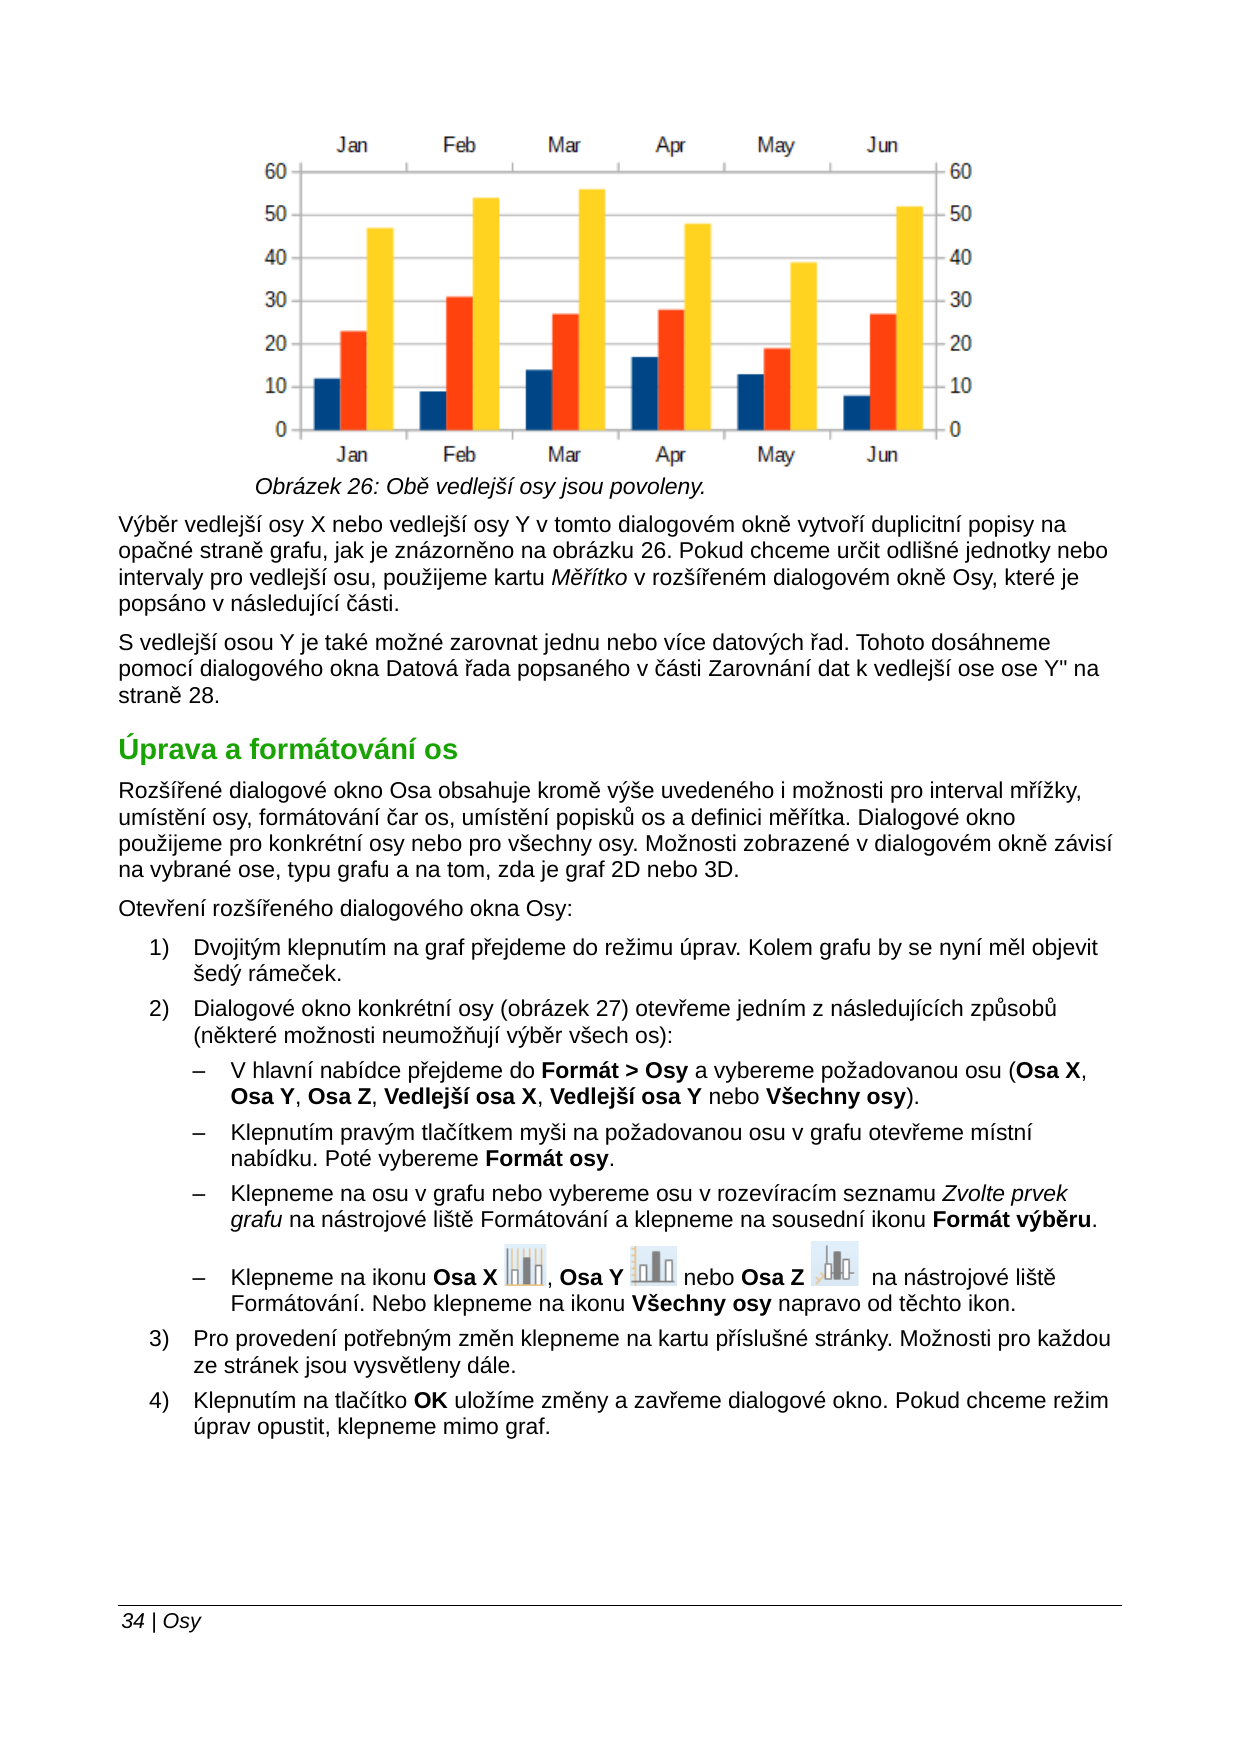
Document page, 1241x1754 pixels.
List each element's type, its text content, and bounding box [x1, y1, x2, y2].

list Dialogové okno konkrétní osy (obrázek 27) otevřeme jedním z následujících způsobů (některé možnosti neumožňují výběr všech os): [169, 995, 1122, 1048]
picture [630, 1246, 678, 1286]
picture [254, 118, 986, 473]
list Klepnutím na tlačítko OK uložíme změny a zavřeme dialogové okno. Pokud chceme režim úprav opustit, klepneme mimo graf. [169, 1387, 1122, 1439]
list Klepneme na ikonu Osa X , Osa Y nebo Osa Z na nástrojové liště Formátování. Nebo klepneme na ikonu Všechny osy napravo od těchto ikon. [192, 1261, 1122, 1316]
list Klepneme na osu v grafu nebo vybereme osu v rozevíracím seznamu Zvolte prvek grafu na nástrojové liště Formátování a klepneme na sousední ikonu Formát výběru. [192, 1180, 1122, 1233]
text S vedlejší osou Y je také možné zarovnat jednu nebo více datových řad. Tohoto dosáhneme pomocí dialogového okna Datová řada popsaného v části Zarovnání dat na vedlejší osu Y" na straně 26. [118, 629, 1122, 708]
list Dvojitým klepnutím na graf přejdeme do režimu úprav. Kolem grafu by se nyní měl objevit šedý rámeček. [169, 934, 1122, 987]
picture [504, 1244, 547, 1286]
text Otevření rozšířeného dialogového okna Osy: [118, 895, 1122, 921]
subtitle Úprava a formátování os [118, 732, 1122, 765]
list Pro provedení potřebným změn klepneme na kartu příslušné stránky. Možnosti pro každou ze stránek jsou vysvětleny dále. [169, 1325, 1122, 1378]
text Výběr vedlejší osy X nebo vedlejší osy Y v tomto dialogovém okně vytvoří duplicitní popisy na opačné straně grafu, jak je znázorněno na obrázku 26. Pokud chceme určit odlišné jednotky nebo intervaly pro vedlejší osu, použijeme kartu Měřítko v rozšířeném dialogovém okně Osy, které je popsáno v následující části. [118, 511, 1122, 617]
text Obrázek 26: Obě vedlejší osy jsou povoleny. [254, 473, 986, 499]
picture [810, 1241, 859, 1286]
list V hlavní nabídce přejdeme do Formát > Osy a vybereme požadovanou osu (Osa X, Osa Y, Osa Z, Vedlejší osa X, Vedlejší osa Y nebo Všechny osy). [192, 1057, 1122, 1110]
list Klepnutím pravým tlačítkem myši na požadovanou osu v grafu otevřeme místní nabídku. Poté vybereme Formát osy. [192, 1118, 1122, 1171]
text Rozšířené dialogové okno Osa obsahuje kromě výše uvedeného i možnosti pro interval mřížky, umístění osy, formátování čar os, umístění popisků os a definici měřítka. Dialogové okno použijeme pro konkrétní osy nebo pro všechny osy. Možnosti zobrazené v dialogovém okně závisí na vybrané ose, typu grafu a na tom, zda je graf 2D nebo 3D. [118, 777, 1122, 882]
